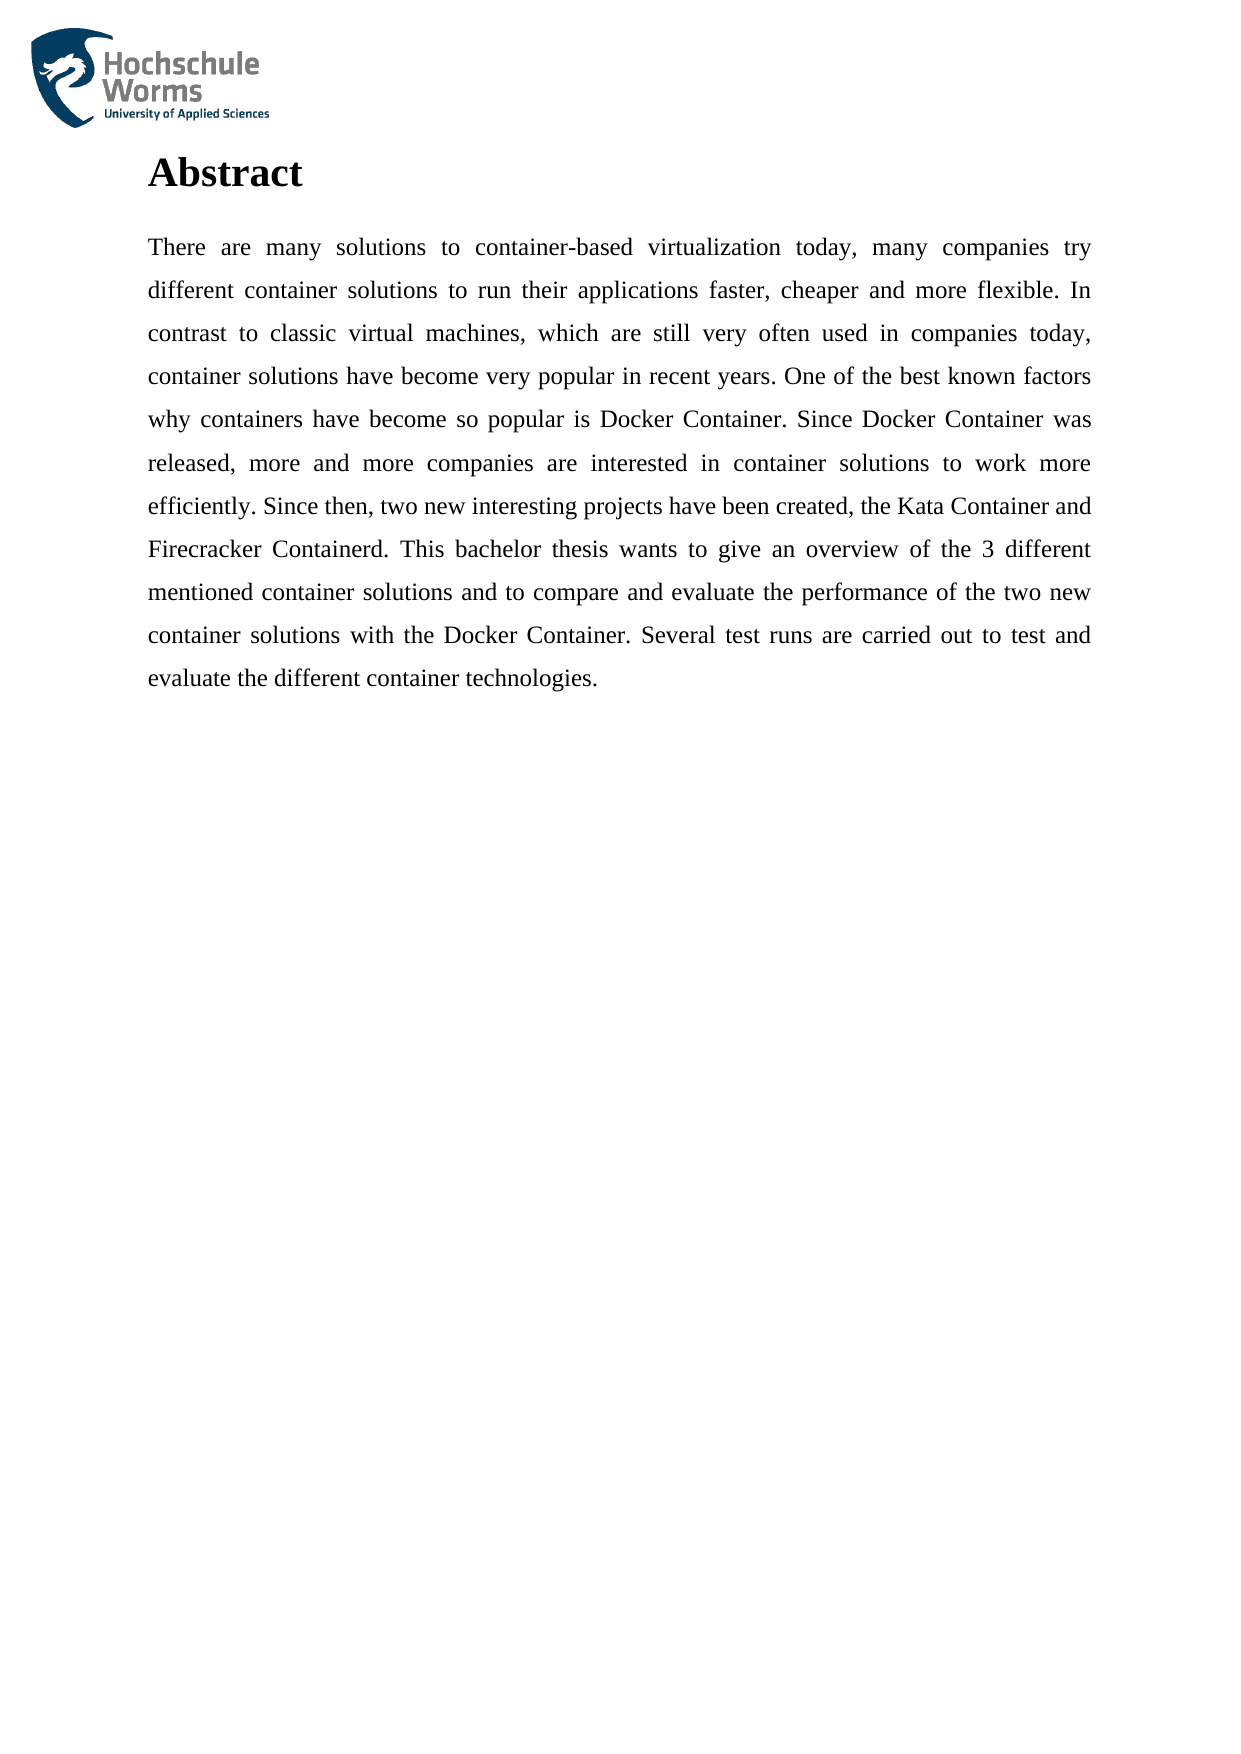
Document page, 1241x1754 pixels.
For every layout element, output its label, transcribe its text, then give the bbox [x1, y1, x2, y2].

text There are many solutions to container-based virtualization today, many companies try different container solutions to run their applications faster, cheaper and more flexible. In contrast to classic virtual machines, which are still very often used in companies today, container solutions have become very popular in recent years. One of the best known factors why containers have become so popular is Docker Container. Since Docker Container was released, more and more companies are interested in container solutions to work more efficiently. Since then, two new interesting projects have been created, the Kata Container and Firecracker Containerd. This bachelor thesis wants to give an overview of the 3 different mentioned container solutions and to compare and evaluate the performance of the two new container solutions with the Docker Container. Several test runs are carried out to test and evaluate the different container technologies. [148, 232, 1092, 692]
text Abstract [148, 148, 1092, 196]
